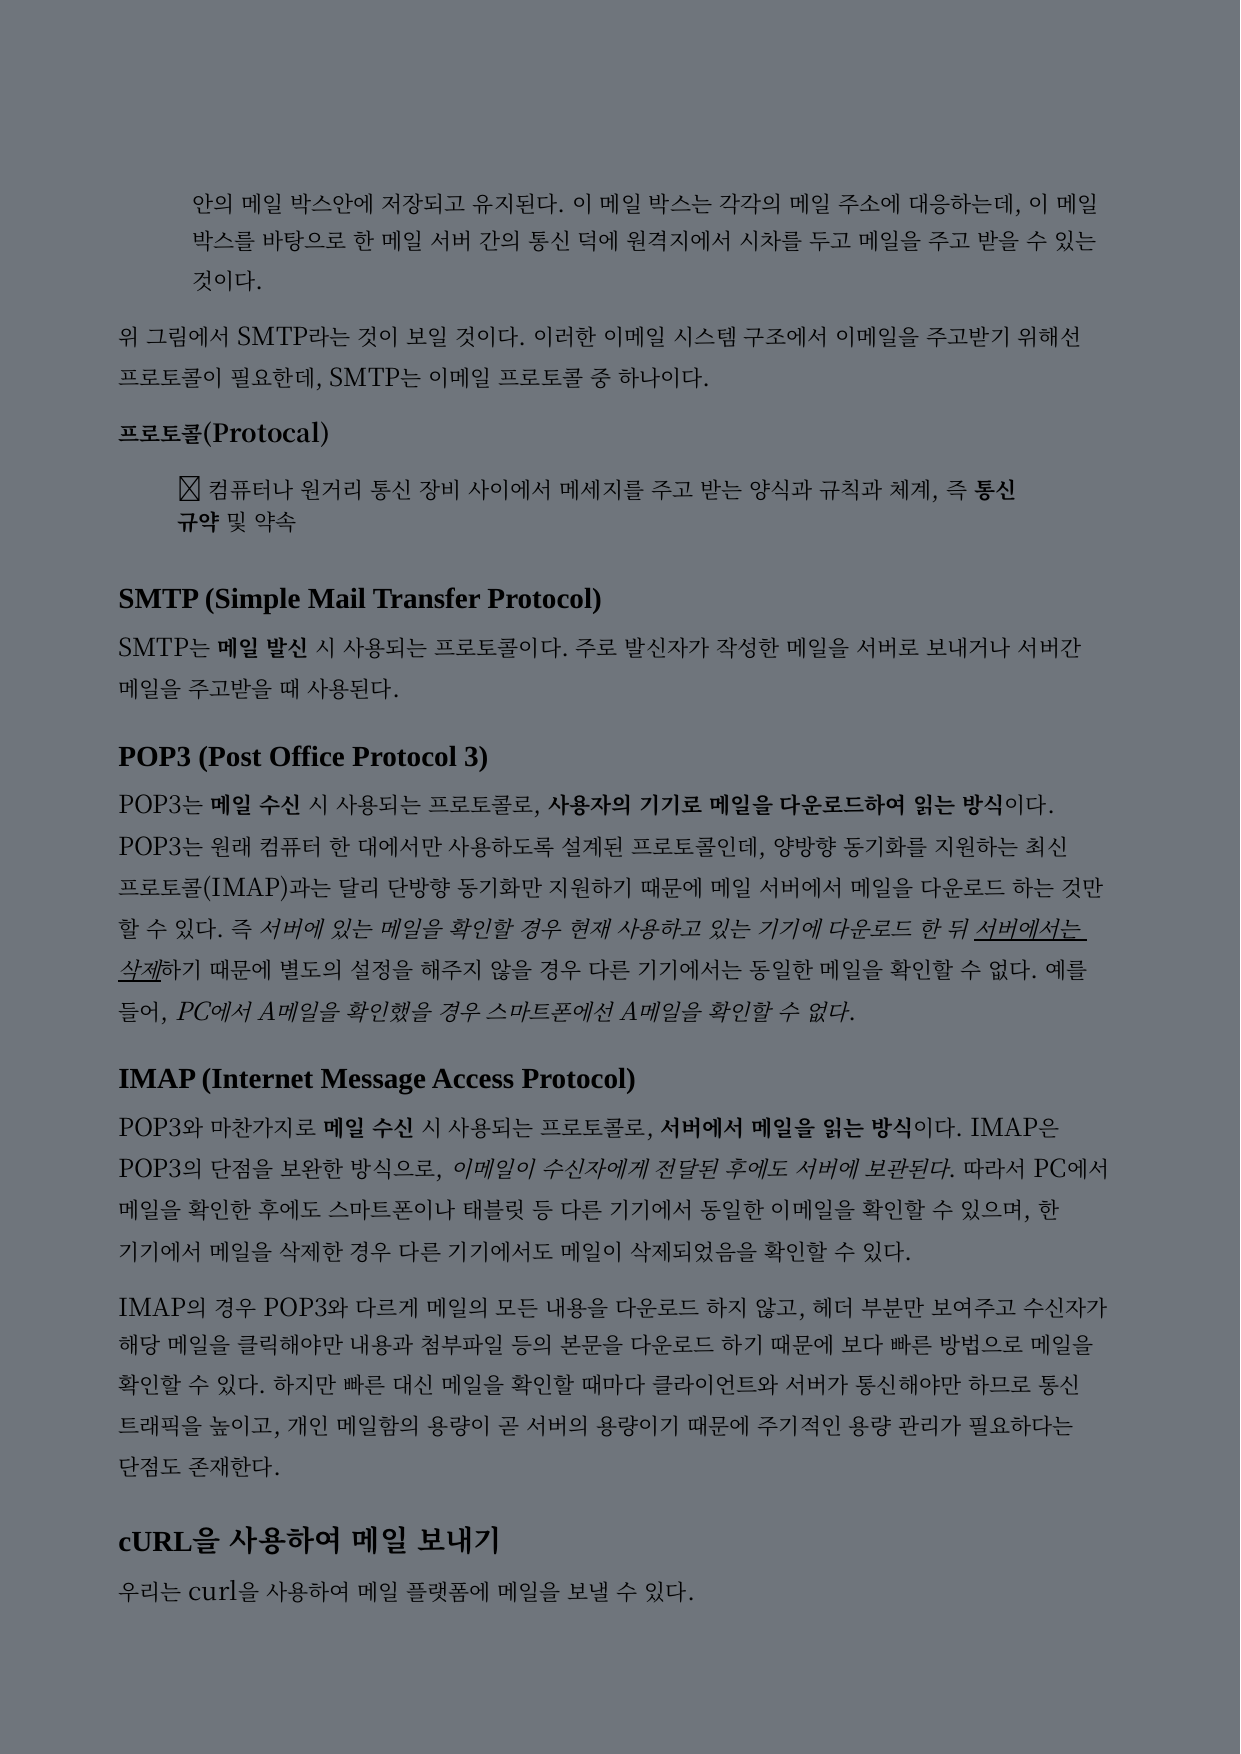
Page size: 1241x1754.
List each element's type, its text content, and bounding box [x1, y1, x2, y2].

subtitle cURL을 사용하여 메일 보내기 [118, 1517, 1122, 1559]
text POP3와 마찬가지로 메일 수신 시 사용되는 프로토콜로, 서버에서 메일을 읽는 방식이다. IMAP은 POP3의 단점을 보완한 방식으로, 이메일이 수신자에게 전달된 후에도 서버에 보관된다. 따라서 PC에서 메일을 확인한 후에도 스마트폰이나 태블릿 등 다른 기기에서 동일한 이메일을 확인할 수 있으며, 한 기기에서 메일을 삭제한 경우 다른 기기에서도 메일이 삭제되었음을 확인할 수 있다. [118, 1108, 1122, 1267]
text IMAP의 경우 POP3와 다르게 메일의 모든 내용을 다운로드 하지 않고, 헤더 부분만 보여주고 수신자가 해당 메일을 클릭해야만 내용과 첨부파일 등의 본문을 다운로드 하기 때문에 보다 빠른 방법으로 메일을 확인할 수 있다. 하지만 빠른 대신 메일을 확인할 때마다 클라이언트와 서버가 통신해야만 하므로 통신 트래픽을 높이고, 개인 메일함의 용량이 곧 서버의 용량이기 때문에 주기적인 용량 관리가 필요하다는 단점도 존재한다. [118, 1287, 1122, 1483]
text 위 그림에서 SMTP라는 것이 보일 것이다. 이러한 이메일 시스템 구조에서 이메일을 주고받기 위해선 프로토콜이 필요한데, SMTP는 이메일 프로토콜 중 하나이다. [118, 317, 1122, 394]
text 프로토콜(Protocal) [118, 414, 1122, 450]
subtitle IMAP (Internet Message Access Protocol) [118, 1062, 1122, 1095]
list 안의 메일 박스안에 저장되고 유지된다. 이 메일 박스는 각각의 메일 주소에 대응하는데, 이 메일 박스를 바탕으로 한 메일 서버 간의 통신 덕에 원격지에서 시차를 두고 메일을 주고 받을 수 있는 것이다. [162, 183, 1122, 297]
subtitle POP3 (Post Office Protocol 3) [118, 739, 1122, 772]
text POP3는 메일 수신 시 사용되는 프로토콜로, 사용자의 기기로 메일을 다운로드하여 읽는 방식이다. POP3는 원래 컴퓨터 한 대에서만 사용하도록 설계된 프로토콜인데, 양방향 동기화를 지원하는 최신 프로토콜(IMAP)과는 달리 단방향 동기화만 지원하기 때문에 메일 서버에서 메일을 다운로드 하는 것만 할 수 있다. 즉 서버에 있는 메일을 확인할 경우 현재 사용하고 있는 기기에 다운로드 한 뒤 서버에서는 삭제하기 때문에 별도의 설정을 해주지 않을 경우 다른 기기에서는 동일한 메일을 확인할 수 없다. 예를 들어, PC에서 A메일을 확인했을 경우 스마트폰에선 A메일을 확인할 수 없다. [118, 785, 1122, 1027]
subtitle SMTP (Simple Mail Transfer Protocol) [118, 581, 1122, 615]
text 💡 컴퓨터나 원거리 통신 장비 사이에서 메세지를 주고 받는 양식과 규칙과 체계, 즉 통신 규약 및 약속 [177, 470, 1063, 537]
text 우리는 curl을 사용하여 메일 플랫폼에 메일을 보낼 수 있다. [118, 1572, 1122, 1608]
text SMTP는 메일 발신 시 사용되는 프로토콜이다. 주로 발신자가 작성한 메일을 서버로 보내거나 서버간 메일을 주고받을 때 사용된다. [118, 627, 1122, 704]
